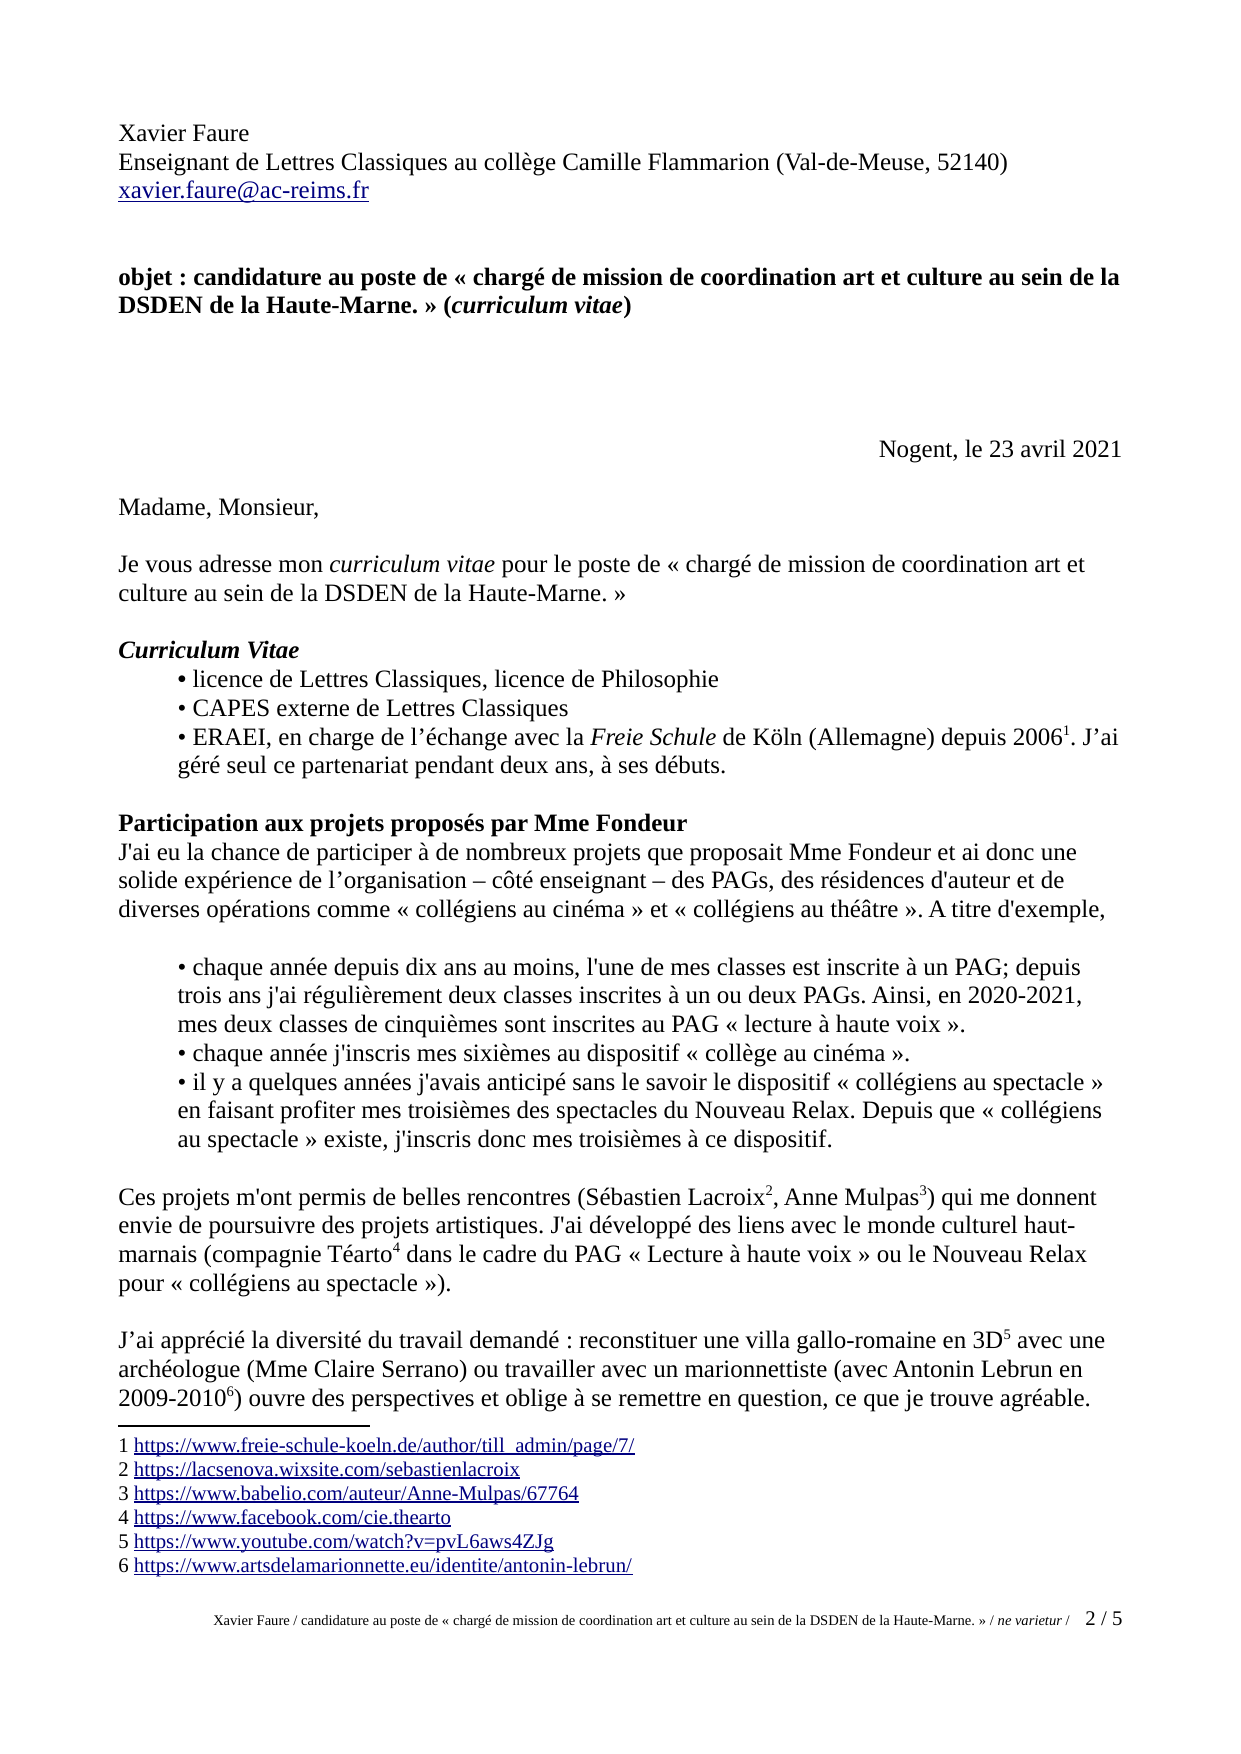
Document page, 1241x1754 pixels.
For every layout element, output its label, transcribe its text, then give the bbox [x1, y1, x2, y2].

text https://www.facebook.com/cie.thearto [118, 1505, 1122, 1529]
text Madame, Monsieur, [118, 492, 1122, 521]
text Je vous adresse mon curriculum vitae pour le poste de « chargé de mission de coordination art et culture au sein de la DSDEN de la Haute-Marne. » [118, 549, 1122, 607]
text • chaque année depuis dix ans au moins, l'une de mes classes est inscrite à un PAG; depuis trois ans j'ai régulièrement deux classes inscrites à un ou deux PAGs. Ainsi, en 2020-2021, mes deux classes de cinquièmes sont inscrites au PAG « lecture à haute voix ». [177, 952, 1122, 1038]
text objet : candidature au poste de « chargé de mission de coordination art et culture au sein de la DSDEN de la Haute-Marne. » (curriculum vitae) [118, 262, 1122, 319]
text • chaque année j'inscris mes sixièmes au dispositif « collège au cinéma ». [177, 1038, 1122, 1067]
text https://lacsenova.wixsite.com/sebastienlacroix [118, 1457, 1122, 1481]
text J'ai eu la chance de participer à de nombreux projets que proposait Mme Fondeur et ai donc une solide expérience de l’organisation – côté enseignant – des PAGs, des résidences d'auteur et de diverses opérations comme « collégiens au cinéma » et « collégiens au théâtre ». A titre d'exemple, [118, 837, 1122, 923]
text • il y a quelques années j'avais anticipé sans le savoir le dispositif « collégiens au spectacle » en faisant profiter mes troisièmes des spectacles du Nouveau Relax. Depuis que « collégiens au spectacle » existe, j'inscris donc mes troisièmes à ce dispositif. [177, 1067, 1122, 1153]
text J’ai apprécié la diversité du travail demandé : reconstituer une villa gallo-romaine en 3D avec une archéologue (Mme Claire Serrano) ou travailler avec un marionnettiste (avec Antonin Lebrun en 2009-2010) ouvre des perspectives et oblige à se remettre en question, ce que je trouve agréable. [118, 1326, 1122, 1412]
text • licence de Lettres Classiques, licence de Philosophie [177, 664, 1122, 693]
text Ces projets m'ont permis de belles rencontres (Sébastien Lacroix, Anne Mulpas) qui me donnent envie de poursuivre des projets artistiques. J'ai développé des liens avec le monde culturel haut-marnais (compagnie Téarto dans le cadre du PAG « Lecture à haute voix » ou le Nouveau Relax pour « collégiens au spectacle »). [118, 1182, 1122, 1297]
text • CAPES externe de Lettres Classiques [177, 693, 1122, 722]
text https://www.artsdelamarionnette.eu/identite/antonin-lebrun/ [118, 1553, 1122, 1577]
text Curriculum Vitae [118, 636, 1122, 664]
text https://www.youtube.com/watch?v=pvL6aws4ZJg [118, 1529, 1122, 1553]
text https://www.babelio.com/auteur/Anne-Mulpas/67764 [118, 1481, 1122, 1505]
text Nogent, le 23 avril 2021 [118, 434, 1122, 463]
text Participation aux projets proposés par Mme Fondeur [118, 808, 1122, 837]
text https://www.freie-schule-koeln.de/author/till_admin/page/7/ [118, 1432, 1122, 1457]
text Enseignant de Lettres Classiques au collège Camille Flammarion (Val-de-Meuse, 52140) [118, 147, 1122, 176]
text • ERAEI, en charge de l’échange avec la Freie Schule de Köln (Allemagne) depuis 2006. J’ai géré seul ce partenariat pendant deux ans, à ses débuts. [177, 722, 1122, 779]
text xavier.faure@ac-reims.fr [118, 176, 1122, 204]
text Xavier Faure [118, 118, 1122, 147]
